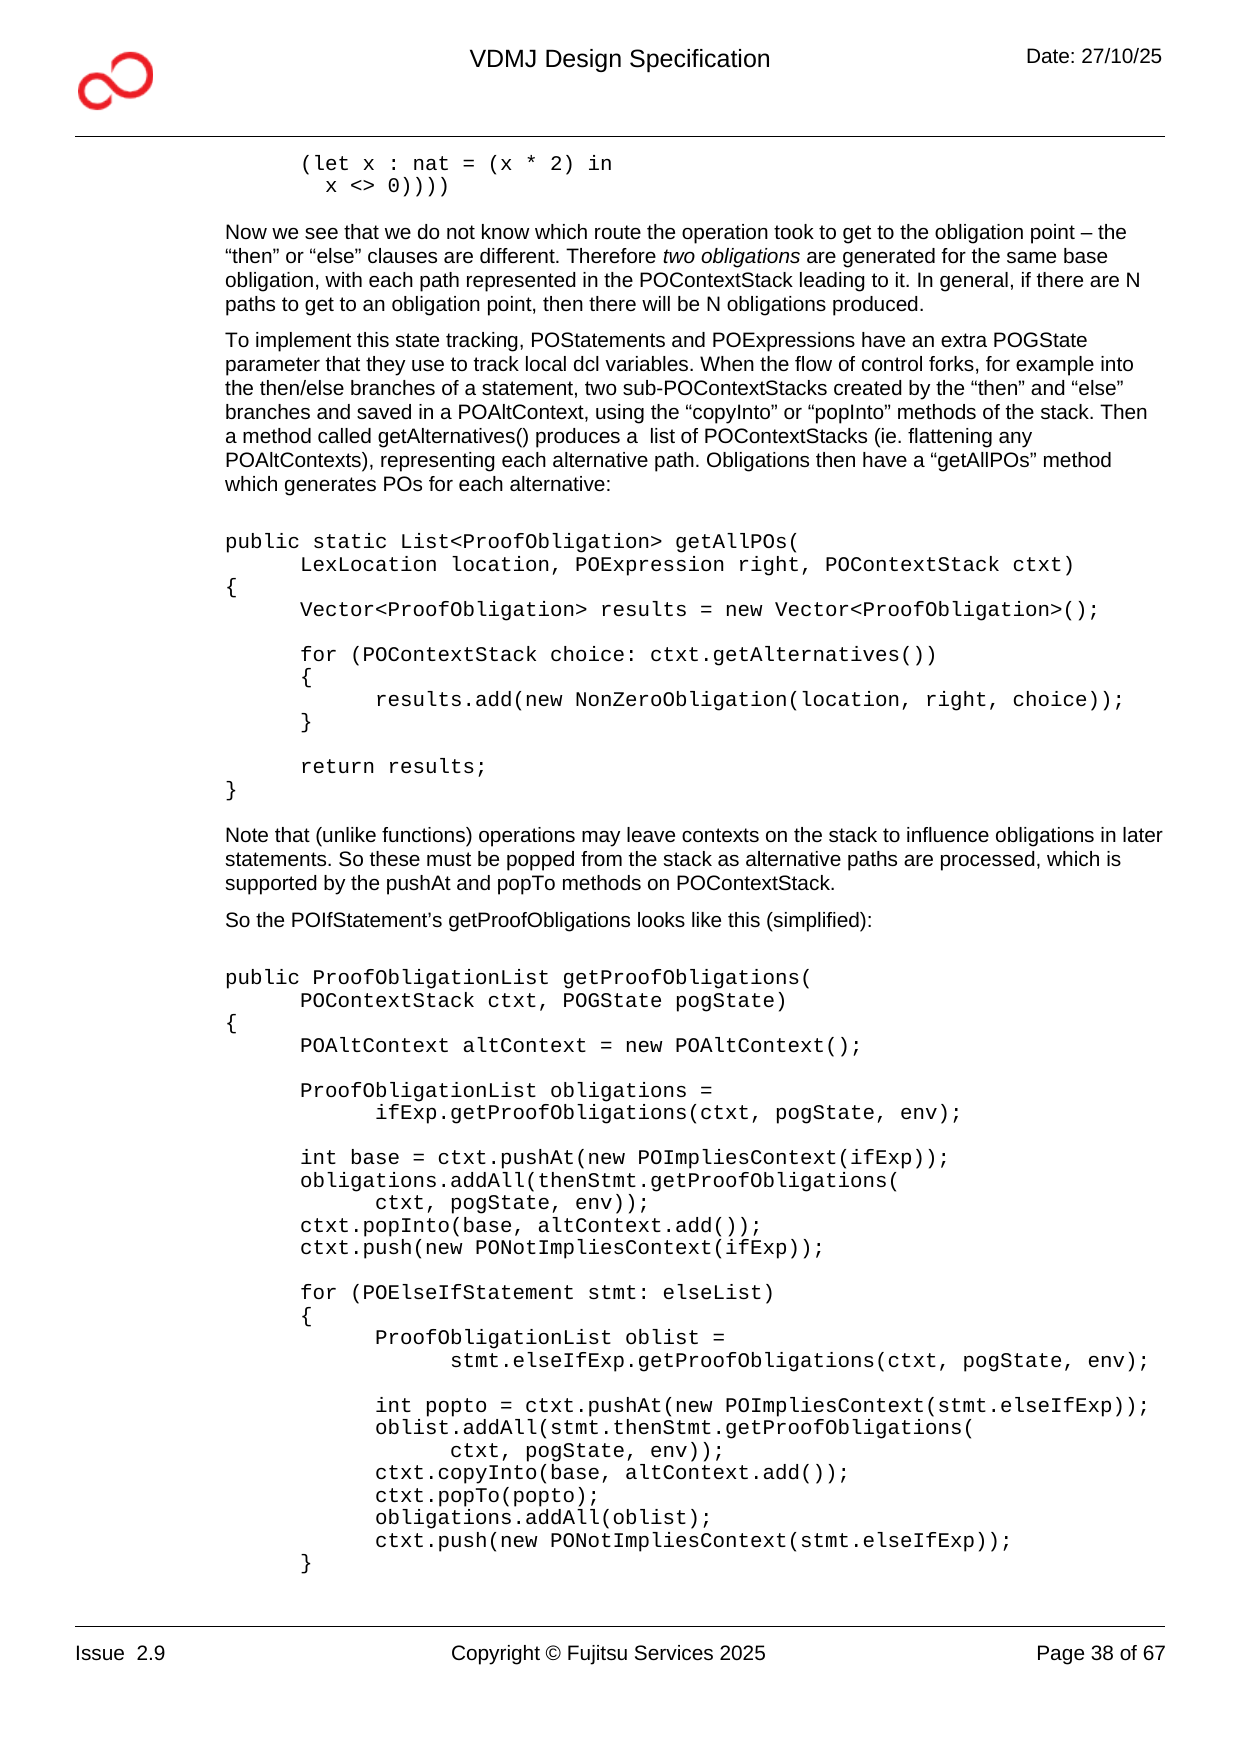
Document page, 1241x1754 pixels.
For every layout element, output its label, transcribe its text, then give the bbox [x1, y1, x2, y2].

text for (POElseIfStatement stmt: elseList) [225, 1282, 1165, 1304]
text } [225, 711, 1165, 733]
text Vector<ProofObligation> results = new Vector<ProofObligation>(); [225, 598, 1165, 621]
picture [78, 44, 153, 120]
text for (POContextStack choice: ctxt.getAlternatives()) [225, 643, 1165, 666]
text int base = ctxt.pushAt(new POImpliesContext(ifExp)); [225, 1147, 1165, 1169]
text { [225, 1304, 1165, 1327]
text } [225, 1552, 1165, 1574]
text ProofObligationList oblist = [225, 1327, 1165, 1349]
text Now we see that we do not know which route the operation took to get to the obligation point – the “then” or “else” clauses are different. Therefore two obligations are generated for the same base obligation, with each path represented in the POContextStack leading to it. In general, if there are N paths to get to an obligation point, then there will be N obligations produced. [225, 220, 1165, 316]
text x <> 0)))) [225, 175, 1165, 197]
text LexLocation location, POExpression right, POContextStack ctxt) [225, 553, 1165, 576]
text ctxt, pogState, env)); [225, 1192, 1165, 1214]
text { [225, 666, 1165, 688]
text int popto = ctxt.pushAt(new POImpliesContext(stmt.elseIfExp)); [225, 1394, 1165, 1417]
text ifExp.getProofObligations(ctxt, pogState, env); [225, 1102, 1165, 1124]
text results.add(new NonZeroObligation(location, right, choice)); [225, 688, 1165, 711]
text ProofObligationList obligations = [225, 1079, 1165, 1102]
text } [225, 778, 1165, 801]
text obligations.addAll(thenStmt.getProofObligations( [225, 1169, 1165, 1192]
text { [225, 576, 1165, 598]
text So the POIfStatement’s getProofObligations looks like this (simplified): [225, 908, 1165, 932]
text obligations.addAll(oblist); [225, 1507, 1165, 1529]
text oblist.addAll(stmt.thenStmt.getProofObligations( [225, 1417, 1165, 1439]
text public static List<ProofObligation> getAllPOs( [225, 531, 1165, 553]
text (let x : nat = (x * 2) in [225, 152, 1165, 175]
text To implement this state tracking, POStatements and POExpressions have an extra POGState parameter that they use to track local dcl variables. When the flow of control forks, for example into the then/else branches of a statement, two sub-POContextStacks created by the “then” and “else” branches and saved in a POAltContext, using the “copyInto” or “popInto” methods of the stack. Then a method called getAlternatives() produces a list of POContextStacks (ie. flattening any POAltContexts), representing each alternative path. Obligations then have a “getAllPOs” method which generates POs for each alternative: [225, 328, 1165, 496]
text { [225, 1012, 1165, 1034]
text ctxt.popTo(popto); [225, 1484, 1165, 1507]
text return results; [225, 756, 1165, 778]
text ctxt.popInto(base, altContext.add()); [225, 1214, 1165, 1237]
text Note that (unlike functions) operations may leave contexts on the stack to influence obligations in later statements. So these must be popped from the stack as alternative paths are processed, which is supported by the pushAt and popTo methods on POContextStack. [225, 823, 1165, 895]
text ctxt, pogState, env)); [225, 1439, 1165, 1462]
text ctxt.push(new PONotImpliesContext(stmt.elseIfExp)); [225, 1529, 1165, 1552]
text ctxt.push(new PONotImpliesContext(ifExp)); [225, 1237, 1165, 1259]
text ctxt.copyInto(base, altContext.add()); [225, 1462, 1165, 1484]
text POAltContext altContext = new POAltContext(); [225, 1034, 1165, 1057]
text stmt.elseIfExp.getProofObligations(ctxt, pogState, env); [225, 1349, 1165, 1372]
text POContextStack ctxt, POGState pogState) [225, 989, 1165, 1012]
text public ProofObligationList getProofObligations( [225, 967, 1165, 989]
